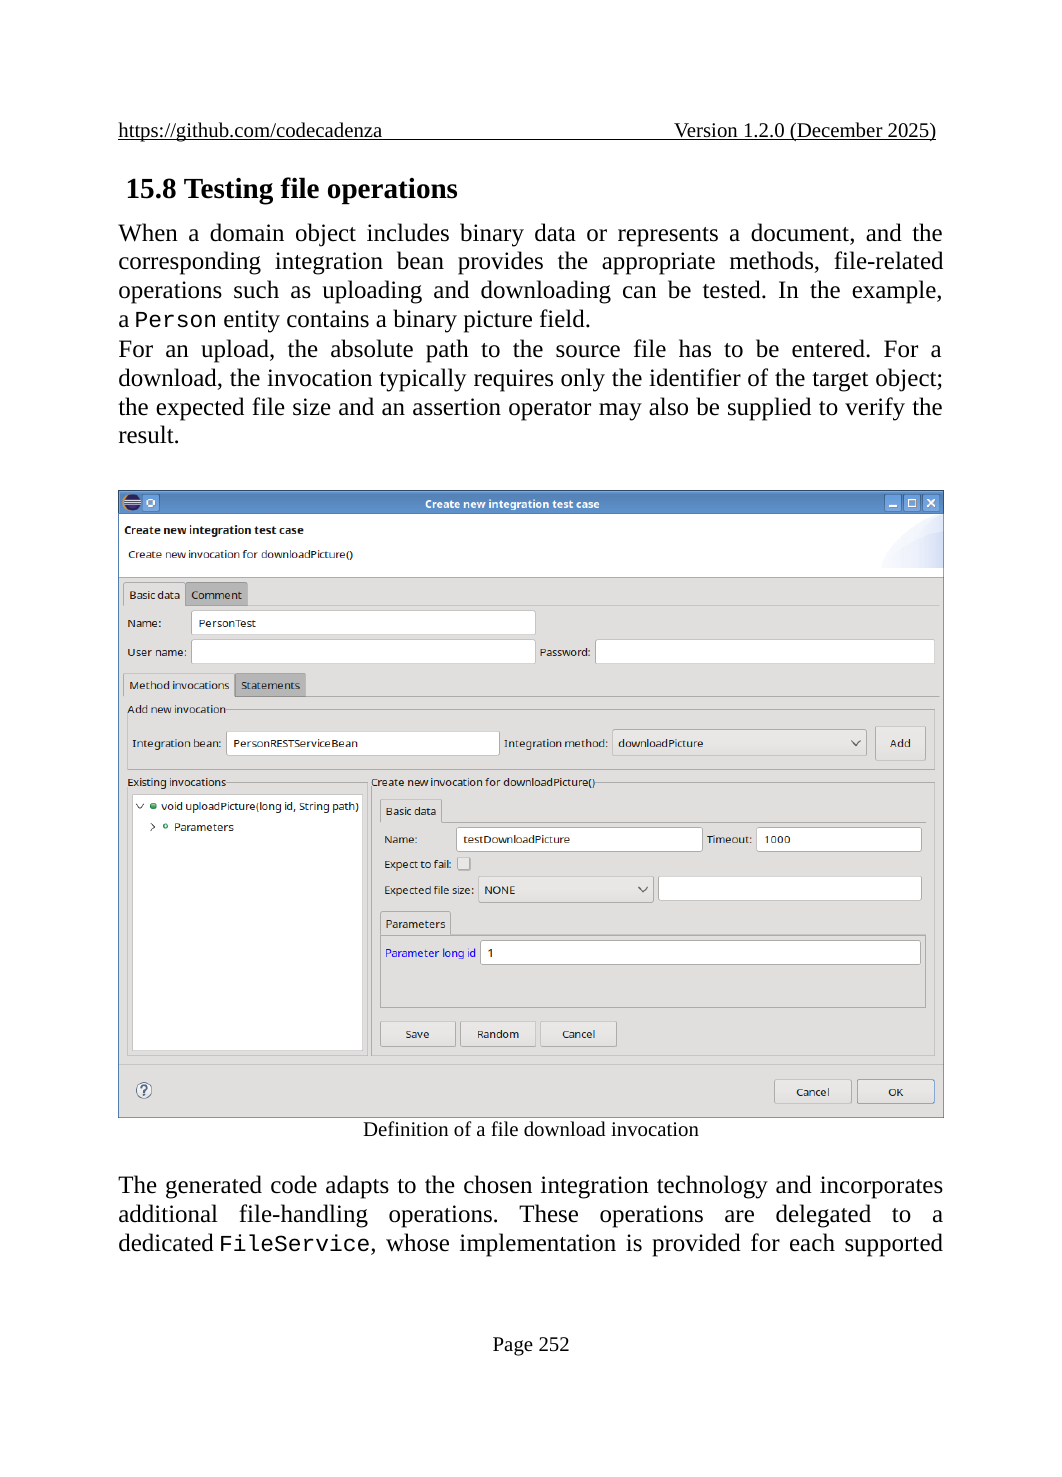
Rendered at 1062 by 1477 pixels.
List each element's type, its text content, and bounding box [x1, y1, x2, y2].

text Definition of a file download invocation [118, 1118, 944, 1141]
text For an upload, the absolute path to the source file has to be entered. For a download, the invocation typically requires only the identifier of the target object; the expected file size and an assertion operator may also be supplied to verify the result. [118, 334, 944, 449]
text When a domain object includes binary data or represents a document, and the corresponding integration bean provides the appropriate methods, file-related operations such as uploading and downloading can be tested. In the example, a Person entity contains a binary picture field. [118, 218, 944, 334]
picture [118, 490, 944, 1118]
text The generated code adapts to the chosen integration technology and incorporates additional file-handling operations. These operations are delegated to a dedicated FileService, whose implementation is provided for each supported [118, 1170, 944, 1258]
subtitle Testing file operations [118, 172, 944, 205]
